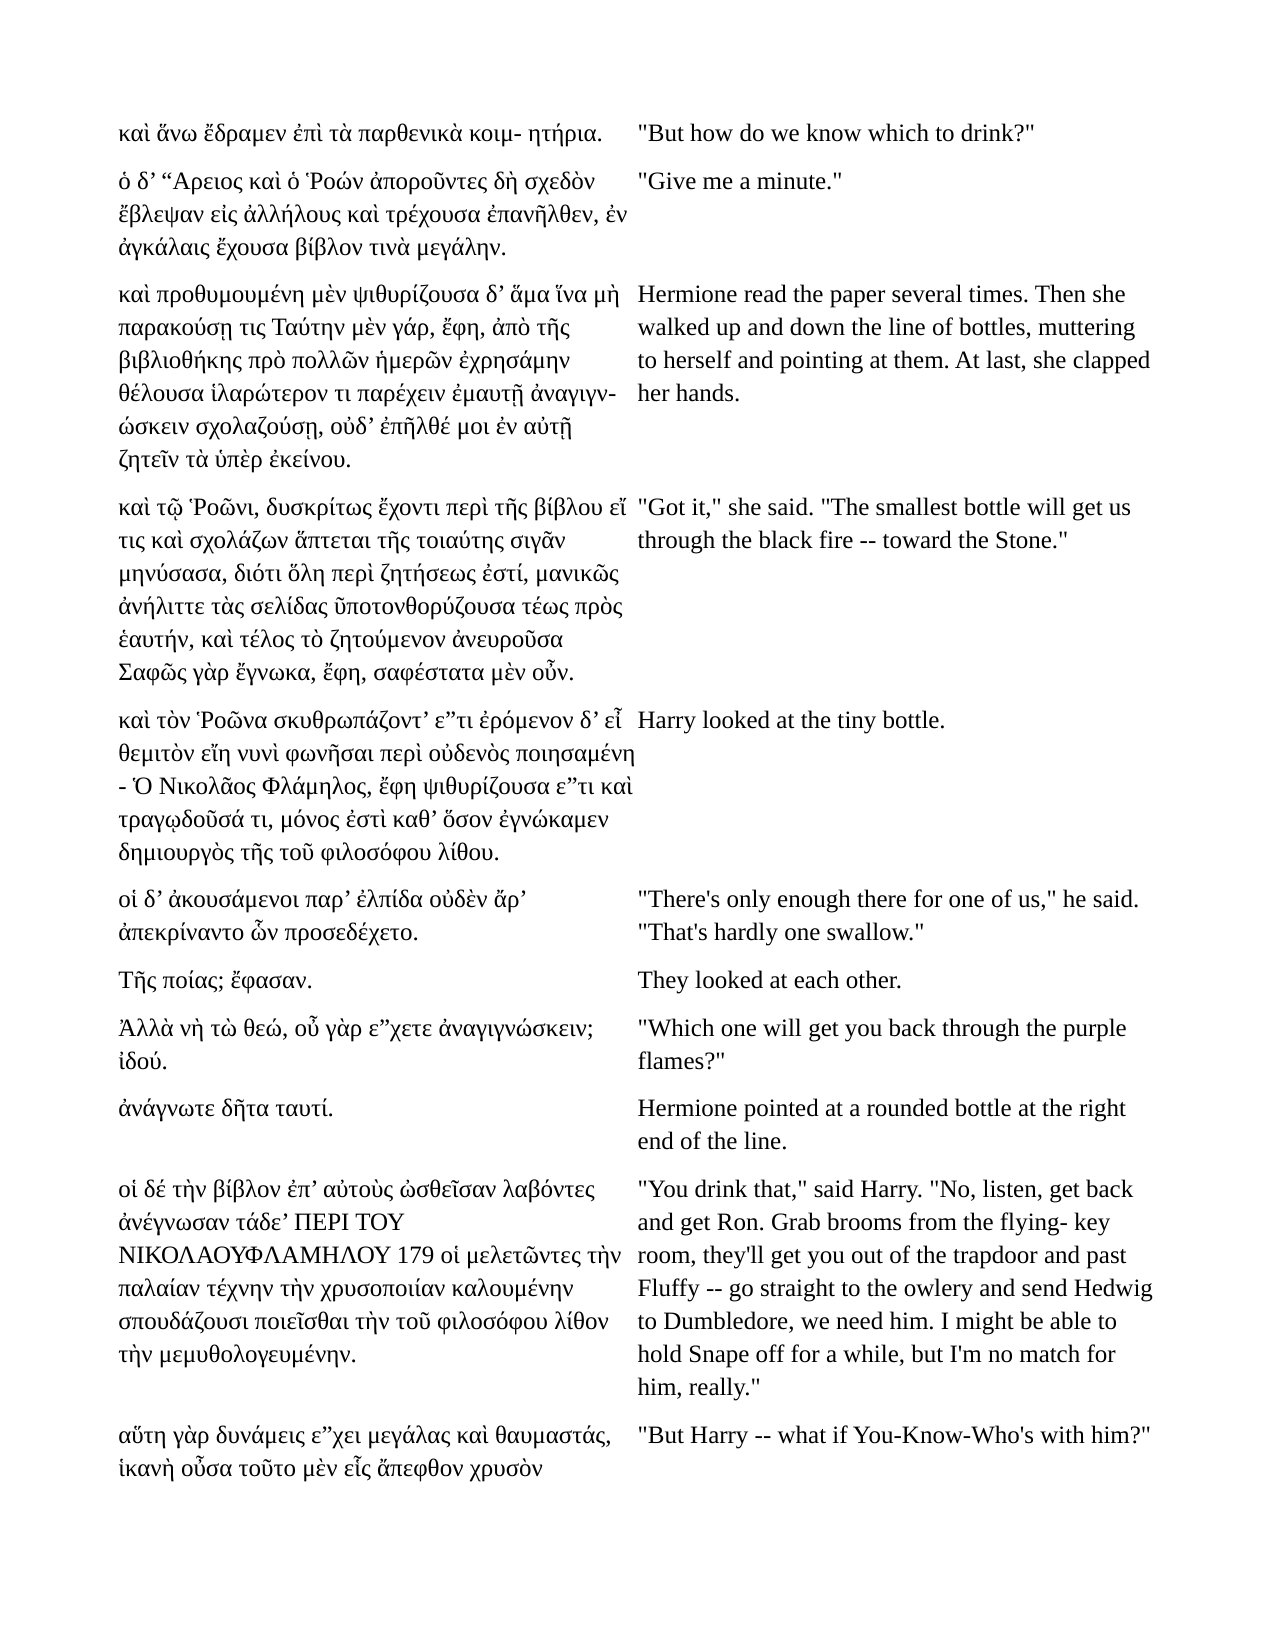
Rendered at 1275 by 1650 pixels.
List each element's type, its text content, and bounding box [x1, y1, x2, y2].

table_cell ἀνάγνωτε δῆτα ταυτί. [118, 1093, 637, 1174]
table_cell "Which one will get you back through the purple flames?" [638, 1013, 1157, 1093]
table_cell Ἀλλὰ νὴ τὼ θεώ, οὖ γὰρ ε”χετε ἀναγιγνώσκειν; ἰδού. [118, 1013, 637, 1093]
table_cell Τῆς ποίας; ἔφασαν. [118, 965, 637, 1013]
table_cell "But Harry -- what if You-Know-Who's with him?" [638, 1420, 1157, 1481]
table_cell "But how do we know which to drink?" [638, 118, 1157, 166]
table_cell Hermione read the paper several times. Then she walked up and down the line of bottles, muttering to herself and pointing at them. At last, she clapped her hands. [638, 279, 1157, 492]
table_cell "Give me a minute." [638, 166, 1157, 279]
table_cell "Got it," she said. "The smallest bottle will get us through the black fire -- toward the Stone." [638, 492, 1157, 705]
table_cell ὁ δ’ “Αρειος καὶ ὁ Ῥοών ἀποροῦντες δὴ σχεδὸν ἔβλεψαν εἰς ἀλλήλους καὶ τρέχουσα ἐπανῆλθεν, ἐν ἀγκάλαις ἔχουσα βίβλον τινὰ μεγάλην. [118, 166, 637, 279]
table_cell καὶ τὸν Ῥοῶνα σκυθρωπάζοντ’ ε”τι ἐρόμενον δ’ εἶ θεμιτὸν εἴη νυνὶ φωνῆσαι περὶ οὐδενὸς ποιησαμένη - Ὁ Νικολᾶος Φλάμηλος, ἔφη ψιθυρίζουσα ε”τι καὶ τραγῳδοῦσά τι, μόνος ἐστὶ καθ’ ὅσον ἐγνώκαμεν δημιουργὸς τῆς τοῦ φιλοσόφου λίθου. [118, 705, 637, 884]
table_cell καὶ προθυμουμένη μὲν ψιθυρίζουσα δ’ ἅμα ἵνα μὴ παρακούσῃ τις Ταύτην μὲν γάρ, ἔφη, ἀπὸ τῆς βιβλιοθήκης πρὸ πολλῶν ἡμερῶν ἐχρησάμην θέλουσα ἱλαρώτερον τι παρέχειν ἐμαυτῇ ἀναγιγν- ώσκειν σχολαζούσῃ, οὐδ’ ἐπῆλθέ μοι ἐν αὐτῇ ζητεῖν τὰ ὑπὲρ ἐκείνου. [118, 279, 637, 492]
table_cell "There's only enough there for one of us," he said. "That's hardly one swallow." [638, 885, 1157, 965]
table_cell οἱ δ’ ἀκουσάμενοι παρ’ ἐλπίδα οὐδὲν ἄρ’ ἀπεκρίναντο ὧν προσεδέχετο. [118, 885, 637, 965]
table_cell καὶ τῷ Ῥοῶνι, δυσκρίτως ἔχοντι περὶ τῆς βίβλου εἴ τις καὶ σχολάζων ἅπτεται τῆς τοιαύτης σιγᾶν μηνύσασα, διότι ὅλη περὶ ζητήσεως ἐστί, μανικῶς ἀνήλιττε τὰς σελίδας ῦποτονθορύζουσα τέως πρὸς ἑαυτήν, καὶ τέλος τὸ ζητούμενον ἀνευροῦσα Σαφῶς γὰρ ἔγνωκα, ἔφη, σαφέστατα μὲν οὖν. [118, 492, 637, 705]
table_cell Harry looked at the tiny bottle. [638, 705, 1157, 884]
table_cell "You drink that," said Harry. "No, listen, get back and get Ron. Grab brooms from the flying- key room, they'll get you out of the trapdoor and past Fluffy -- go straight to the owlery and send Hedwig to Dumbledore, we need him. I might be able to hold Snape off for a while, but I'm no match for him, really." [638, 1174, 1157, 1420]
table_cell καὶ ἅνω ἔδραμεν ἐπὶ τὰ παρθενικὰ κοιμ- ητήρια. [118, 118, 637, 166]
table_cell Hermione pointed at a rounded bottle at the right end of the line. [638, 1093, 1157, 1174]
table_cell οἱ δέ τὴν βίβλον ἐπ’ αὐτοὺς ὠσθεῖσαν λαβόντες ἀνέγνωσαν τάδε’ ΠΕΡΙ ΤΟΥ ΝΙΚΟΛΑΟΥΦΛΑΜΗΛΟΥ 179 οἱ μελετῶντες τὴν παλαίαν τέχνην τὴν χρυσοποιίαν καλουμένην σπουδάζουσι ποιεῖσθαι τὴν τοῦ φιλοσόφου λίθον τὴν μεμυθολογευμένην. [118, 1174, 637, 1420]
table_cell They looked at each other. [638, 965, 1157, 1013]
table_cell αὕτη γὰρ δυνάμεις ε”χει μεγάλας καὶ θαυμαστάς, ἱκανὴ οὖσα τοῦτο μὲν εἷς ἄπεφθον χρυσὸν [118, 1420, 637, 1481]
